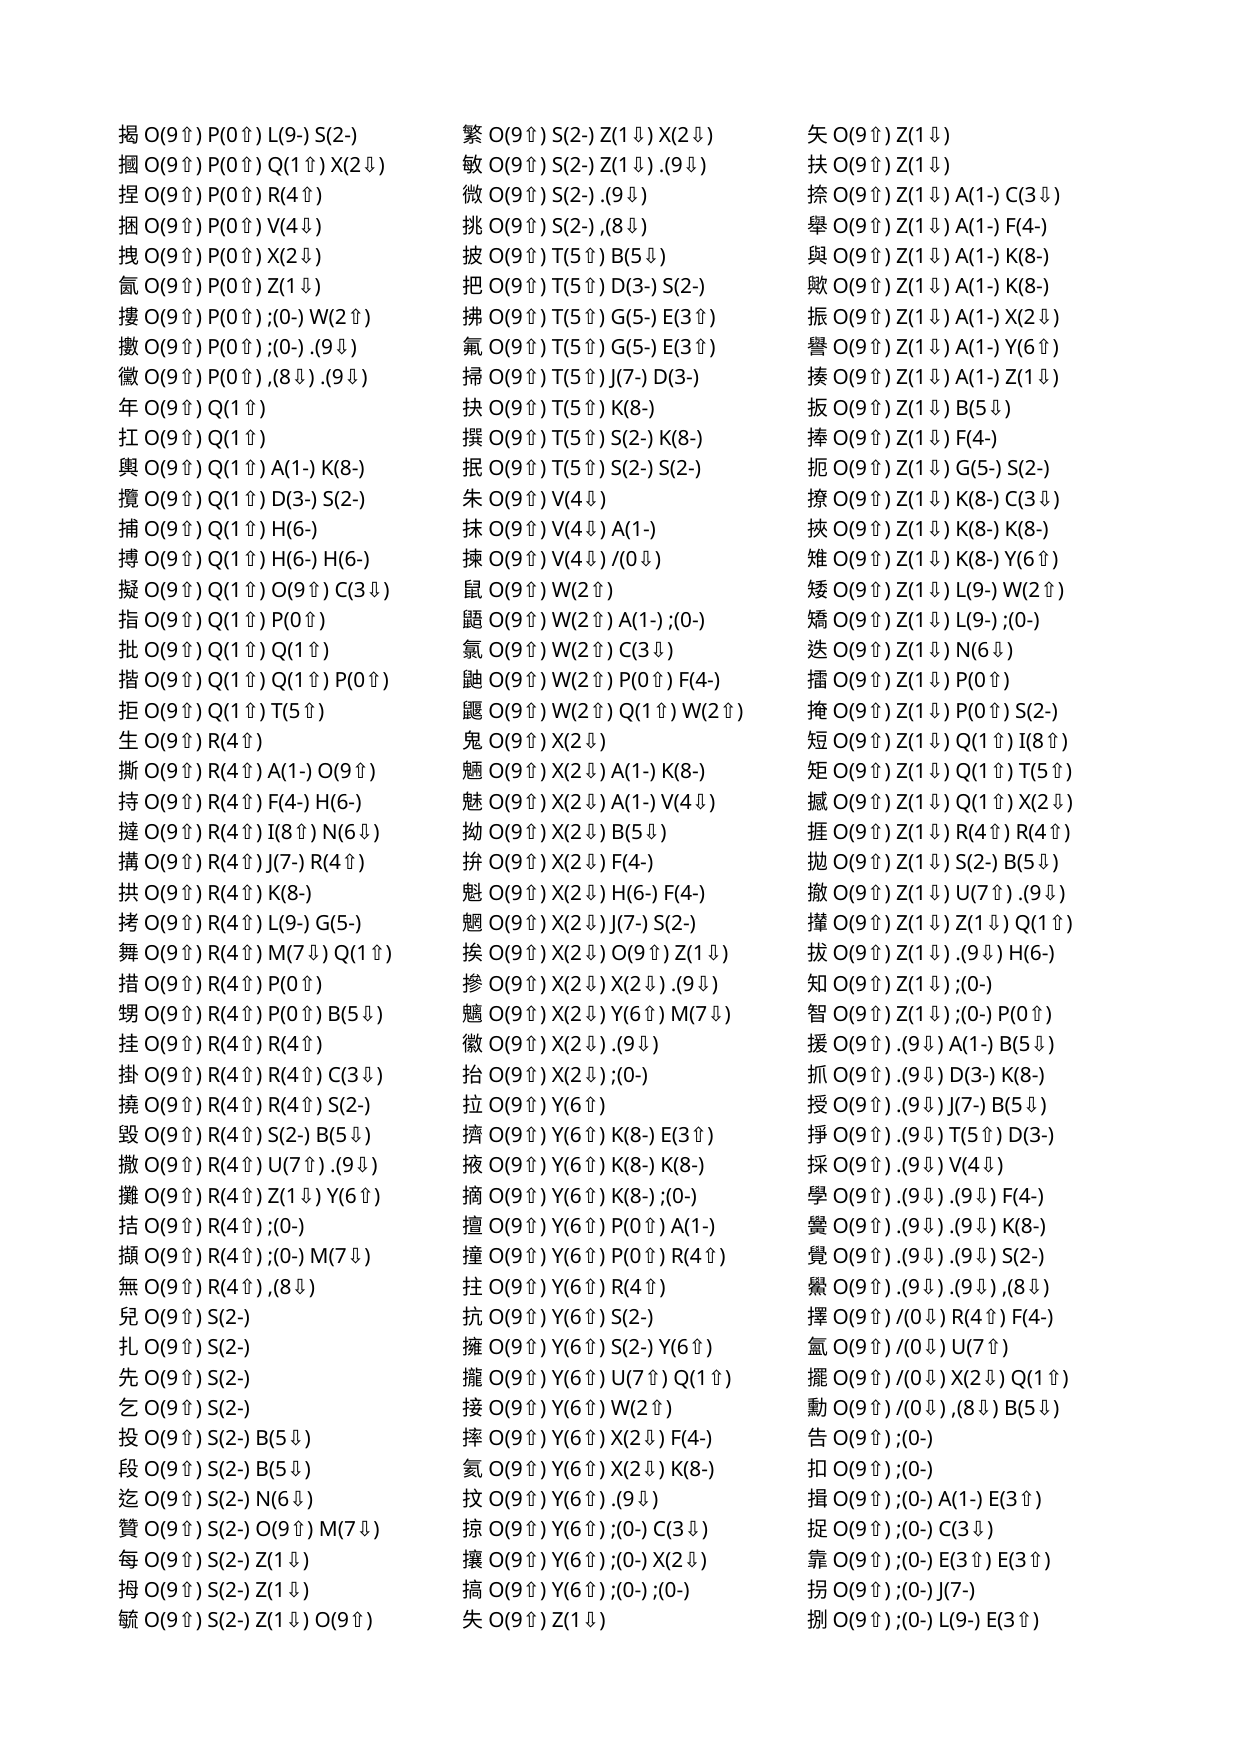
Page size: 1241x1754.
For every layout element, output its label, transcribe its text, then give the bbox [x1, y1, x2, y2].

text 雉 O(9⇧) Z(1⇩) K(8-) Y(6⇧) [807, 542, 1122, 573]
text 擠 O(9⇧) Y(6⇧) K(8-) E(3⇧) [462, 1118, 777, 1149]
text 黌 O(9⇧) .(9⇩) .(9⇩) K(8-) [807, 1209, 1122, 1240]
text 短 O(9⇧) Z(1⇩) Q(1⇧) I(8⇧) [807, 724, 1122, 755]
text 撼 O(9⇧) Z(1⇩) Q(1⇧) X(2⇩) [807, 785, 1122, 815]
text 捉 O(9⇧) ;(0-) C(3⇩) [807, 1512, 1122, 1543]
text 鼠 O(9⇧) W(2⇧) [462, 573, 777, 603]
text 失 O(9⇧) Z(1⇩) [462, 1603, 777, 1634]
text 掛 O(9⇧) R(4⇧) R(4⇧) C(3⇩) [118, 1058, 433, 1088]
text 抬 O(9⇧) X(2⇩) ;(0-) [462, 1058, 777, 1088]
text 氯 O(9⇧) W(2⇧) C(3⇩) [462, 633, 777, 664]
text 摻 O(9⇧) X(2⇩) X(2⇩) .(9⇩) [462, 967, 777, 997]
text 採 O(9⇧) .(9⇩) V(4⇩) [807, 1149, 1122, 1179]
text 扎 O(9⇧) S(2-) [118, 1331, 433, 1361]
text 捏 O(9⇧) P(0⇧) R(4⇧) [118, 179, 433, 209]
text 擇 O(9⇧) /(0⇩) R(4⇧) F(4-) [807, 1300, 1122, 1331]
text 年 O(9⇧) Q(1⇧) [118, 391, 433, 421]
text 擅 O(9⇧) Y(6⇧) P(0⇧) A(1-) [462, 1209, 777, 1240]
text 拮 O(9⇧) R(4⇧) ;(0-) [118, 1209, 433, 1240]
text 撤 O(9⇧) Z(1⇩) U(7⇧) .(9⇩) [807, 876, 1122, 906]
text 捌 O(9⇧) ;(0-) L(9-) E(3⇧) [807, 1603, 1122, 1634]
text 撩 O(9⇧) Z(1⇩) K(8-) C(3⇩) [807, 482, 1122, 512]
text 靠 O(9⇧) ;(0-) E(3⇧) E(3⇧) [807, 1543, 1122, 1573]
text 抉 O(9⇧) T(5⇧) K(8-) [462, 391, 777, 421]
text 捱 O(9⇧) Z(1⇩) R(4⇧) R(4⇧) [807, 815, 1122, 846]
text 挑 O(9⇧) S(2-) ,(8⇩) [462, 209, 777, 239]
text 揭 O(9⇧) P(0⇧) L(9-) S(2-) [118, 118, 433, 148]
text 鬼 O(9⇧) X(2⇩) [462, 724, 777, 755]
text 擁 O(9⇧) Y(6⇧) S(2-) Y(6⇧) [462, 1331, 777, 1361]
text 知 O(9⇧) Z(1⇩) ;(0-) [807, 967, 1122, 997]
text 掖 O(9⇧) Y(6⇧) K(8-) K(8-) [462, 1149, 777, 1179]
text 氳 O(9⇧) /(0⇩) U(7⇧) [807, 1331, 1122, 1361]
text 拷 O(9⇧) R(4⇧) L(9-) G(5-) [118, 906, 433, 937]
text 扼 O(9⇧) Z(1⇩) G(5-) S(2-) [807, 452, 1122, 482]
text 捺 O(9⇧) Z(1⇩) A(1-) C(3⇩) [807, 179, 1122, 209]
text 拋 O(9⇧) Z(1⇩) S(2-) B(5⇩) [807, 846, 1122, 876]
text 拗 O(9⇧) X(2⇩) B(5⇩) [462, 815, 777, 846]
text 鱟 O(9⇧) .(9⇩) .(9⇩) ,(8⇩) [807, 1270, 1122, 1300]
text 敏 O(9⇧) S(2-) Z(1⇩) .(9⇩) [462, 148, 777, 179]
text 扶 O(9⇧) Z(1⇩) [807, 148, 1122, 179]
text 朱 O(9⇧) V(4⇩) [462, 482, 777, 512]
text 掙 O(9⇧) .(9⇩) T(5⇧) D(3-) [807, 1118, 1122, 1149]
text 毓 O(9⇧) S(2-) Z(1⇩) O(9⇧) [118, 1603, 433, 1634]
text 舞 O(9⇧) R(4⇧) M(7⇩) Q(1⇧) [118, 937, 433, 967]
text 魑 O(9⇧) X(2⇩) Y(6⇧) M(7⇩) [462, 997, 777, 1027]
text 援 O(9⇧) .(9⇩) A(1-) B(5⇩) [807, 1027, 1122, 1058]
text 抗 O(9⇧) Y(6⇧) S(2-) [462, 1300, 777, 1331]
text 擻 O(9⇧) P(0⇧) ;(0-) .(9⇩) [118, 330, 433, 361]
text 段 O(9⇧) S(2-) B(5⇩) [118, 1452, 433, 1482]
text 擷 O(9⇧) R(4⇧) ;(0-) M(7⇩) [118, 1240, 433, 1270]
text 拇 O(9⇧) S(2-) Z(1⇩) [118, 1573, 433, 1603]
text 拱 O(9⇧) R(4⇧) K(8-) [118, 876, 433, 906]
text 毀 O(9⇧) R(4⇧) S(2-) B(5⇩) [118, 1118, 433, 1149]
text 鼬 O(9⇧) W(2⇧) P(0⇧) F(4-) [462, 664, 777, 694]
text 拉 O(9⇧) Y(6⇧) [462, 1088, 777, 1118]
text 擬 O(9⇧) Q(1⇧) O(9⇧) C(3⇩) [118, 573, 433, 603]
text 覺 O(9⇧) .(9⇩) .(9⇩) S(2-) [807, 1240, 1122, 1270]
text 乞 O(9⇧) S(2-) [118, 1391, 433, 1422]
text 攤 O(9⇧) R(4⇧) Z(1⇩) Y(6⇧) [118, 1179, 433, 1209]
text 矩 O(9⇧) Z(1⇩) Q(1⇧) T(5⇧) [807, 755, 1122, 785]
text 擂 O(9⇧) Z(1⇩) P(0⇧) [807, 664, 1122, 694]
text 無 O(9⇧) R(4⇧) ,(8⇩) [118, 1270, 433, 1300]
text 捆 O(9⇧) P(0⇧) V(4⇩) [118, 209, 433, 239]
text 摑 O(9⇧) P(0⇧) Q(1⇧) X(2⇩) [118, 148, 433, 179]
text 揖 O(9⇧) ;(0-) A(1-) E(3⇧) [807, 1482, 1122, 1512]
text 捕 O(9⇧) Q(1⇧) H(6-) [118, 512, 433, 542]
text 摟 O(9⇧) P(0⇧) ;(0-) W(2⇧) [118, 300, 433, 330]
text 撞 O(9⇧) Y(6⇧) P(0⇧) R(4⇧) [462, 1240, 777, 1270]
text 勳 O(9⇧) /(0⇩) ,(8⇩) B(5⇩) [807, 1391, 1122, 1422]
text 魅 O(9⇧) X(2⇩) A(1-) V(4⇩) [462, 785, 777, 815]
text 捧 O(9⇧) Z(1⇩) F(4-) [807, 421, 1122, 452]
text 拚 O(9⇧) X(2⇩) F(4-) [462, 846, 777, 876]
text 迭 O(9⇧) Z(1⇩) N(6⇩) [807, 633, 1122, 664]
text 贊 O(9⇧) S(2-) O(9⇧) M(7⇩) [118, 1512, 433, 1543]
text 搆 O(9⇧) R(4⇧) J(7-) R(4⇧) [118, 846, 433, 876]
text 撰 O(9⇧) T(5⇧) S(2-) K(8-) [462, 421, 777, 452]
text 氤 O(9⇧) P(0⇧) Z(1⇩) [118, 270, 433, 300]
text 攏 O(9⇧) Y(6⇧) U(7⇧) Q(1⇧) [462, 1361, 777, 1391]
text 氟 O(9⇧) T(5⇧) G(5-) E(3⇧) [462, 330, 777, 361]
text 撻 O(9⇧) R(4⇧) I(8⇧) N(6⇩) [118, 815, 433, 846]
text 扛 O(9⇧) Q(1⇧) [118, 421, 433, 452]
text 揀 O(9⇧) V(4⇩) /(0⇩) [462, 542, 777, 573]
text 撓 O(9⇧) R(4⇧) R(4⇧) S(2-) [118, 1088, 433, 1118]
text 擺 O(9⇧) /(0⇩) X(2⇩) Q(1⇧) [807, 1361, 1122, 1391]
text 抹 O(9⇧) V(4⇩) A(1-) [462, 512, 777, 542]
text 兒 O(9⇧) S(2-) [118, 1300, 433, 1331]
text 掠 O(9⇧) Y(6⇧) ;(0-) C(3⇩) [462, 1512, 777, 1543]
text 鼯 O(9⇧) W(2⇧) A(1-) ;(0-) [462, 603, 777, 633]
text 魁 O(9⇧) X(2⇩) H(6-) F(4-) [462, 876, 777, 906]
text 扳 O(9⇧) Z(1⇩) B(5⇩) [807, 391, 1122, 421]
text 扣 O(9⇧) ;(0-) [807, 1452, 1122, 1482]
text 甥 O(9⇧) R(4⇧) P(0⇧) B(5⇩) [118, 997, 433, 1027]
text 每 O(9⇧) S(2-) Z(1⇩) [118, 1543, 433, 1573]
text 智 O(9⇧) Z(1⇩) ;(0-) P(0⇧) [807, 997, 1122, 1027]
text 歟 O(9⇧) Z(1⇩) A(1-) K(8-) [807, 270, 1122, 300]
text 掃 O(9⇧) T(5⇧) J(7-) D(3-) [462, 361, 777, 391]
text 黴 O(9⇧) P(0⇧) ,(8⇩) .(9⇩) [118, 361, 433, 391]
text 氦 O(9⇧) Y(6⇧) X(2⇩) K(8-) [462, 1452, 777, 1482]
text 拔 O(9⇧) Z(1⇩) .(9⇩) H(6-) [807, 937, 1122, 967]
text 挂 O(9⇧) R(4⇧) R(4⇧) [118, 1027, 433, 1058]
text 學 O(9⇧) .(9⇩) .(9⇩) F(4-) [807, 1179, 1122, 1209]
text 魍 O(9⇧) X(2⇩) J(7-) S(2-) [462, 906, 777, 937]
text 撕 O(9⇧) R(4⇧) A(1-) O(9⇧) [118, 755, 433, 785]
text 揩 O(9⇧) Q(1⇧) Q(1⇧) P(0⇧) [118, 664, 433, 694]
text 挨 O(9⇧) X(2⇩) O(9⇧) Z(1⇩) [462, 937, 777, 967]
text 投 O(9⇧) S(2-) B(5⇩) [118, 1422, 433, 1452]
text 鼴 O(9⇧) W(2⇧) Q(1⇧) W(2⇧) [462, 694, 777, 724]
text 迄 O(9⇧) S(2-) N(6⇩) [118, 1482, 433, 1512]
text 與 O(9⇧) Z(1⇩) A(1-) K(8-) [807, 239, 1122, 270]
text 揍 O(9⇧) Z(1⇩) A(1-) Z(1⇩) [807, 361, 1122, 391]
text 微 O(9⇧) S(2-) .(9⇩) [462, 179, 777, 209]
text 持 O(9⇧) R(4⇧) F(4-) H(6-) [118, 785, 433, 815]
text 搏 O(9⇧) Q(1⇧) H(6-) H(6-) [118, 542, 433, 573]
text 生 O(9⇧) R(4⇧) [118, 724, 433, 755]
text 挾 O(9⇧) Z(1⇩) K(8-) K(8-) [807, 512, 1122, 542]
text 抿 O(9⇧) T(5⇧) S(2-) S(2-) [462, 452, 777, 482]
text 輿 O(9⇧) Q(1⇧) A(1-) K(8-) [118, 452, 433, 482]
text 撒 O(9⇧) R(4⇧) U(7⇧) .(9⇩) [118, 1149, 433, 1179]
text 授 O(9⇧) .(9⇩) J(7-) B(5⇩) [807, 1088, 1122, 1118]
text 指 O(9⇧) Q(1⇧) P(0⇧) [118, 603, 433, 633]
text 搞 O(9⇧) Y(6⇧) ;(0-) ;(0-) [462, 1573, 777, 1603]
text 拐 O(9⇧) ;(0-) J(7-) [807, 1573, 1122, 1603]
text 拒 O(9⇧) Q(1⇧) T(5⇧) [118, 694, 433, 724]
text 振 O(9⇧) Z(1⇩) A(1-) X(2⇩) [807, 300, 1122, 330]
text 攆 O(9⇧) Z(1⇩) Z(1⇩) Q(1⇧) [807, 906, 1122, 937]
text 舉 O(9⇧) Z(1⇩) A(1-) F(4-) [807, 209, 1122, 239]
text 批 O(9⇧) Q(1⇧) Q(1⇧) [118, 633, 433, 664]
text 魎 O(9⇧) X(2⇩) A(1-) K(8-) [462, 755, 777, 785]
text 攘 O(9⇧) Y(6⇧) ;(0-) X(2⇩) [462, 1543, 777, 1573]
text 拂 O(9⇧) T(5⇧) G(5-) E(3⇧) [462, 300, 777, 330]
text 拄 O(9⇧) Y(6⇧) R(4⇧) [462, 1270, 777, 1300]
text 摘 O(9⇧) Y(6⇧) K(8-) ;(0-) [462, 1179, 777, 1209]
text 披 O(9⇧) T(5⇧) B(5⇩) [462, 239, 777, 270]
text 先 O(9⇧) S(2-) [118, 1361, 433, 1391]
text 把 O(9⇧) T(5⇧) D(3-) S(2-) [462, 270, 777, 300]
text 掩 O(9⇧) Z(1⇩) P(0⇧) S(2-) [807, 694, 1122, 724]
text 措 O(9⇧) R(4⇧) P(0⇧) [118, 967, 433, 997]
text 拽 O(9⇧) P(0⇧) X(2⇩) [118, 239, 433, 270]
text 抆 O(9⇧) Y(6⇧) .(9⇩) [462, 1482, 777, 1512]
text 告 O(9⇧) ;(0-) [807, 1422, 1122, 1452]
text 譽 O(9⇧) Z(1⇩) A(1-) Y(6⇧) [807, 330, 1122, 361]
text 接 O(9⇧) Y(6⇧) W(2⇧) [462, 1391, 777, 1422]
text 徽 O(9⇧) X(2⇩) .(9⇩) [462, 1027, 777, 1058]
text 抓 O(9⇧) .(9⇩) D(3-) K(8-) [807, 1058, 1122, 1088]
text 繁 O(9⇧) S(2-) Z(1⇩) X(2⇩) [462, 118, 777, 148]
text 摔 O(9⇧) Y(6⇧) X(2⇩) F(4-) [462, 1422, 777, 1452]
text 矮 O(9⇧) Z(1⇩) L(9-) W(2⇧) [807, 573, 1122, 603]
text 攬 O(9⇧) Q(1⇧) D(3-) S(2-) [118, 482, 433, 512]
text 矢 O(9⇧) Z(1⇩) [807, 118, 1122, 148]
text 矯 O(9⇧) Z(1⇩) L(9-) ;(0-) [807, 603, 1122, 633]
